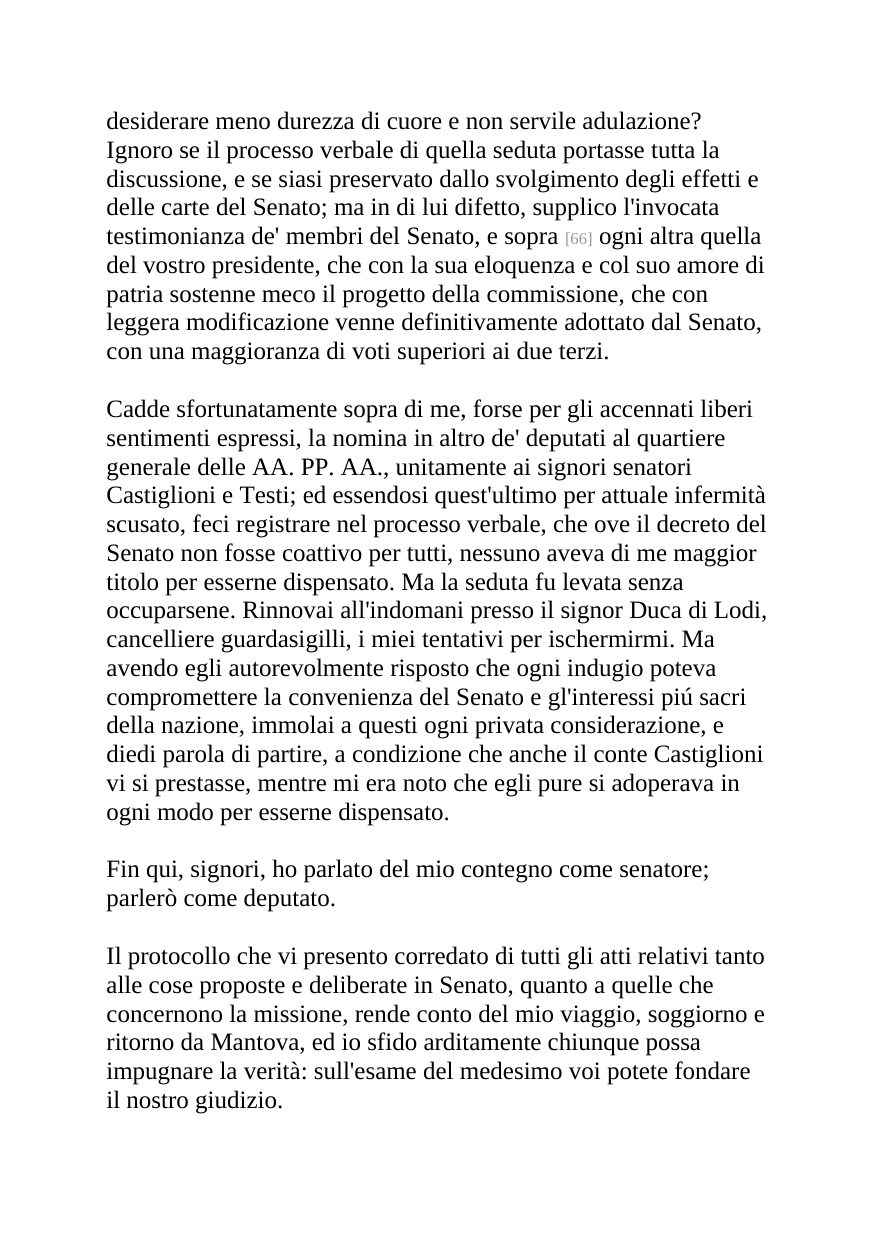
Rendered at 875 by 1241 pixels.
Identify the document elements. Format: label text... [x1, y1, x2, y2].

text Fin qui, signori, ho parlato del mio contegno come senatore; parlerò come deputato. [106, 854, 768, 912]
text Il protocollo che vi presento corredato di tutti gli atti relativi tanto alle cose proposte e deliberate in Senato, quanto a quelle che concernono la missione, rende conto del mio viaggio, soggiorno e ritorno da Mantova, ed io sfido arditamente chiunque possa impugnare la verità: sull'esame del medesimo voi potete fondare il nostro giudizio. [106, 941, 768, 1114]
text desiderare meno durezza di cuore e non servile adulazione? Ignoro se il processo verbale di quella seduta portasse tutta la discussione, e se siasi preservato dallo svolgimento degli effetti e delle carte del Senato; ma in di lui difetto, supplico l'invocata testimonianza de' membri del Senato, e sopra [66] ogni altra quella del vostro presidente, che con la sua eloquenza e col suo amore di patria sostenne meco il progetto della commissione, che con leggera modificazione venne definitivamente adottato dal Senato, con una maggioranza di voti superiori ai due terzi. [106, 106, 768, 365]
text Cadde sfortunatamente sopra di me, forse per gli accennati liberi sentimenti espressi, la nomina in altro de' deputati al quartiere generale delle AA. PP. AA., unitamente ai signori senatori Castiglioni e Testi; ed essendosi quest'ultimo per attuale infermità scusato, feci registrare nel processo verbale, che ove il decreto del Senato non fosse coattivo per tutti, nessuno aveva di me maggior titolo per esserne dispensato. Ma la seduta fu levata senza occuparsene. Rinnovai all'indomani presso il signor Duca di Lodi, cancelliere guardasigilli, i miei tentativi per ischermirmi. Ma avendo egli autorevolmente risposto che ogni indugio poteva compromettere la convenienza del Senato e gl'interessi piú sacri della nazione, immolai a questi ogni privata considerazione, e diedi parola di partire, a condizione che anche il conte Castiglioni vi si prestasse, mentre mi era noto che egli pure si adoperava in ogni modo per esserne dispensato. [106, 394, 768, 825]
